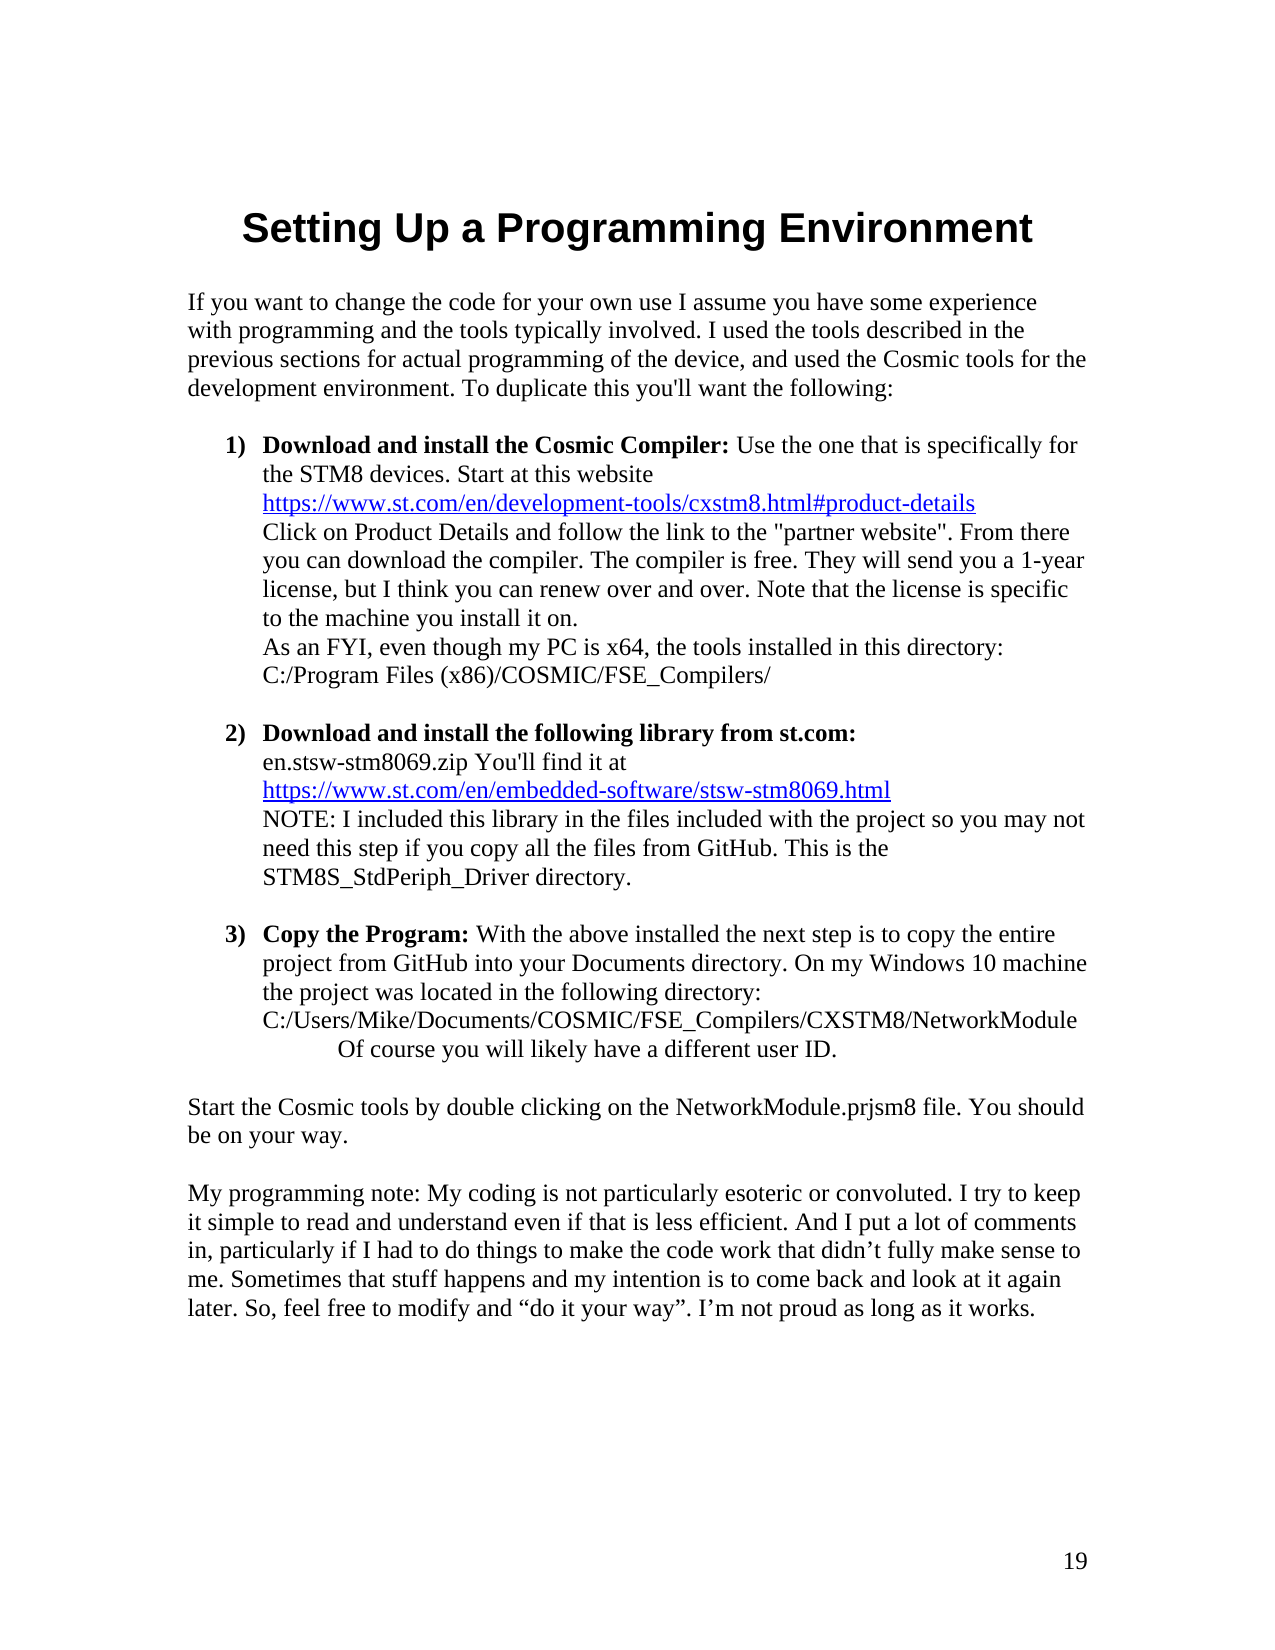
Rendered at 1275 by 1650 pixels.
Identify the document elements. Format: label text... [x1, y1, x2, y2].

list Copy the Program: With the above installed the next step is to copy the entire project from GitHub into your Documents directory. On my Windows 10 machine the project was located in the following directory: [225, 919, 1087, 1005]
text https://www.st.com/en/development-tools/cxstm8.html#product-details [262, 488, 1087, 517]
text C:/Users/Mike/Documents/COSMIC/FSE_Compilers/CXSTM8/NetworkModule [262, 1005, 1087, 1034]
text https://www.st.com/en/embedded-software/stsw-stm8069.html [262, 775, 1087, 804]
text As an FYI, even though my PC is x64, the tools installed in this directory: [262, 632, 1087, 660]
list Download and install the following library from st.com: [225, 718, 1087, 747]
text Start the Cosmic tools by double clicking on the NetworkModule.prjsm8 file. You should be on your way. [187, 1092, 1087, 1149]
text Of course you will likely have a different user ID. [262, 1034, 1087, 1063]
subtitle Setting Up a Programming Environment [187, 204, 1087, 252]
text If you want to change the code for your own use I assume you have some experience with programming and the tools typically involved. I used the tools described in the previous sections for actual programming of the device, and used the Cosmic tools for the development environment. To duplicate this you'll want the following: [187, 287, 1087, 402]
text en.stsw-stm8069.zip You'll find it at [262, 747, 1087, 775]
text NOTE: I included this library in the files included with the project so you may not need this step if you copy all the files from GitHub. This is the STM8S_StdPeriph_Driver directory. [262, 804, 1087, 890]
text My programming note: My coding is not particularly esoteric or convoluted. I try to keep it simple to read and understand even if that is less efficient. And I put a lot of comments in, particularly if I had to do things to make the code work that didn’t fully make sense to me. Sometimes that stuff happens and my intention is to come back and look at it again later. So, feel free to modify and “do it your way”. I’m not proud as long as it works. [187, 1178, 1087, 1322]
text Click on Product Details and follow the link to the "partner website". From there you can download the compiler. The compiler is free. They will send you a 1-year license, but I think you can renew over and over. Note that the license is specific to the machine you install it on. [262, 517, 1087, 632]
list Download and install the Cosmic Compiler: Use the one that is specifically for the STM8 devices. Start at this website [225, 430, 1087, 488]
text C:/Program Files (x86)/COSMIC/FSE_Compilers/ [262, 660, 1087, 689]
